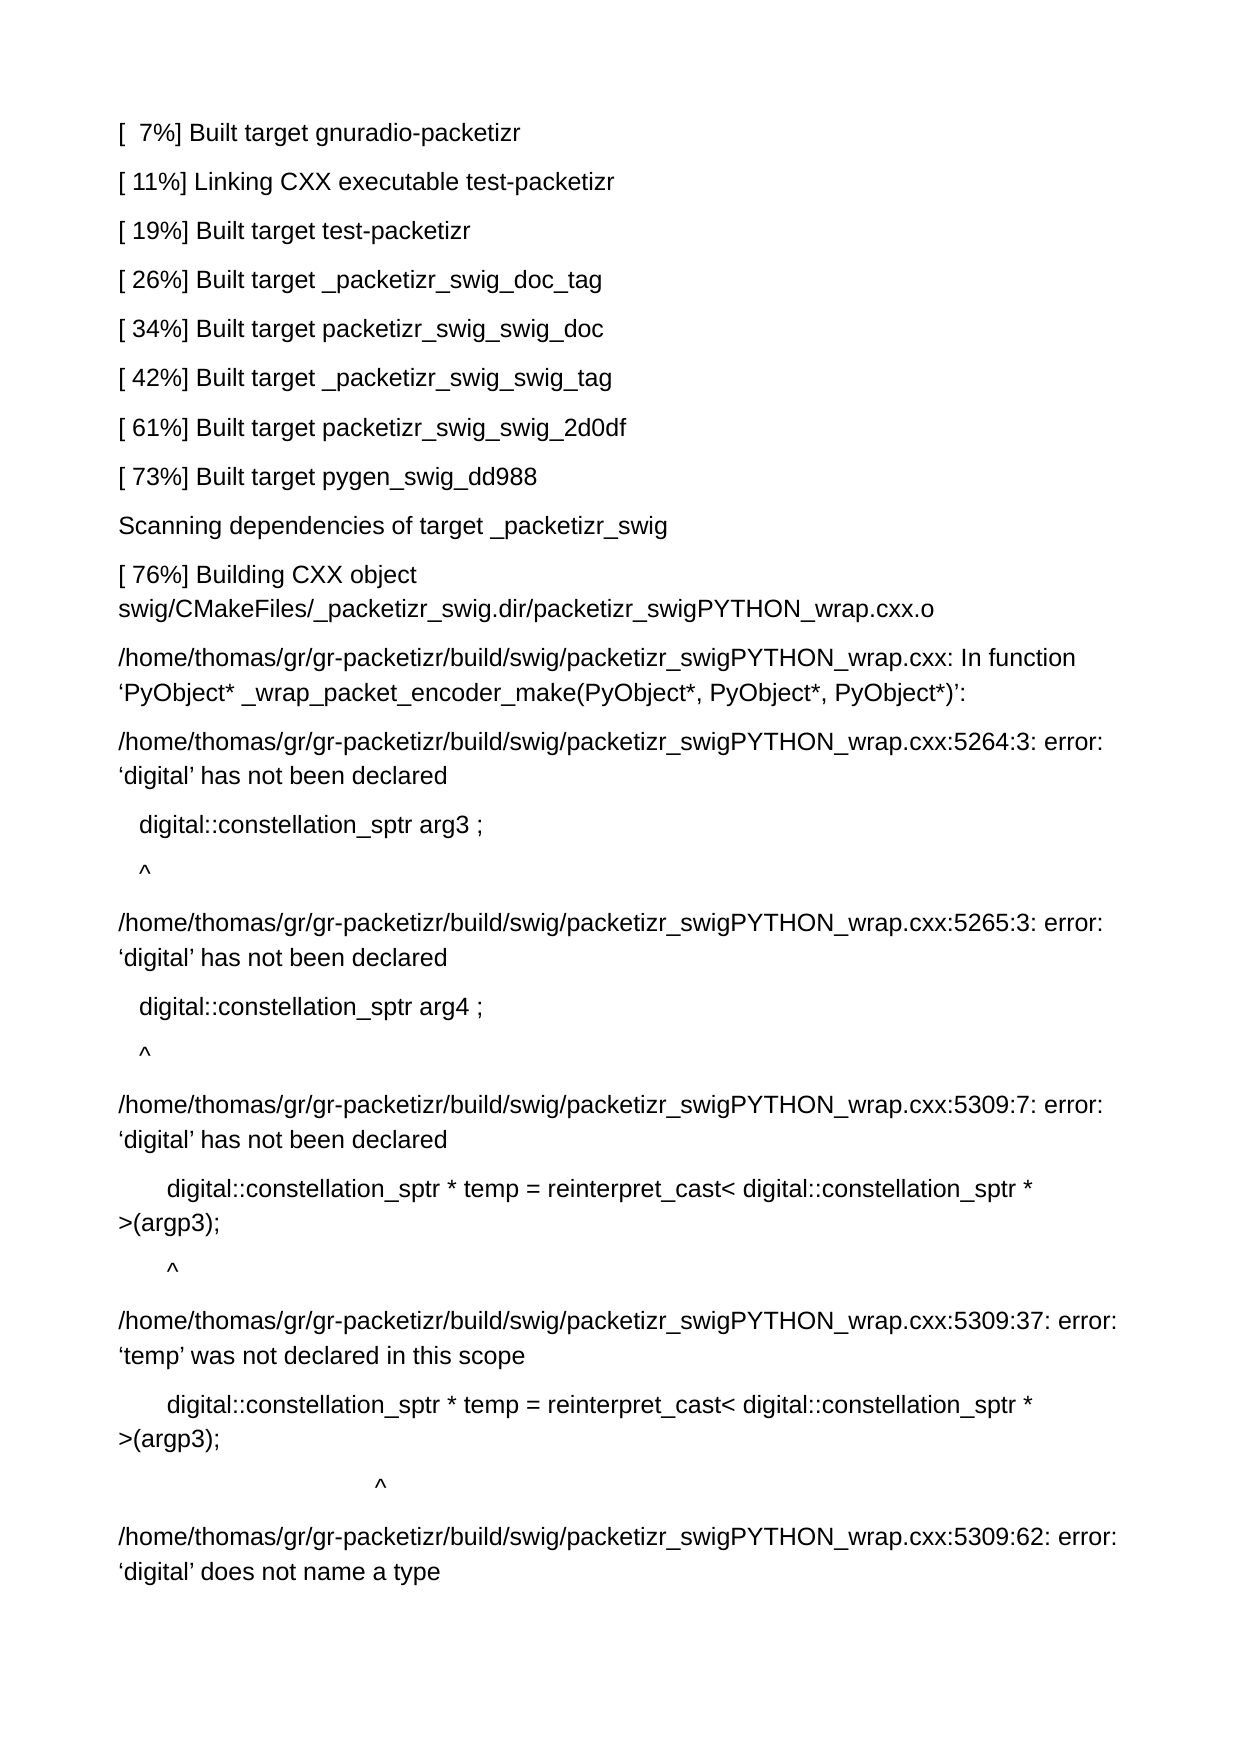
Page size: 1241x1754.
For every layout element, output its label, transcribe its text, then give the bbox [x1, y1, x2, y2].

text digital::constellation_sptr arg3 ; [118, 810, 1122, 839]
text /home/thomas/gr/gr-packetizr/build/swig/packetizr_swigPYTHON_wrap.cxx:5265:3: error: ‘digital’ has not been declared [118, 908, 1122, 972]
text /home/thomas/gr/gr-packetizr/build/swig/packetizr_swigPYTHON_wrap.cxx:5309:37: error: ‘temp’ was not declared in this scope [118, 1306, 1122, 1369]
text /home/thomas/gr/gr-packetizr/build/swig/packetizr_swigPYTHON_wrap.cxx:5309:7: error: ‘digital’ has not been declared [118, 1090, 1122, 1153]
text [ 61%] Built target packetizr_swig_swig_2d0df [118, 412, 1122, 441]
text [ 73%] Built target pygen_swig_dd988 [118, 462, 1122, 490]
text [ 76%] Building CXX object swig/CMakeFiles/_packetizr_swig.dir/packetizr_swigPYTHON_wrap.cxx.o [118, 560, 1122, 623]
text digital::constellation_sptr arg4 ; [118, 992, 1122, 1021]
text ^ [118, 1473, 1122, 1502]
text ^ [118, 1257, 1122, 1286]
text ^ [118, 859, 1122, 888]
text [ 11%] Linking CXX executable test-packetizr [118, 167, 1122, 196]
text [ 34%] Built target packetizr_swig_swig_doc [118, 314, 1122, 343]
text ^ [118, 1041, 1122, 1070]
text [ 42%] Built target _packetizr_swig_swig_tag [118, 363, 1122, 392]
text [ 26%] Built target _packetizr_swig_doc_tag [118, 265, 1122, 294]
text /home/thomas/gr/gr-packetizr/build/swig/packetizr_swigPYTHON_wrap.cxx:5264:3: error: ‘digital’ has not been declared [118, 727, 1122, 790]
text digital::constellation_sptr * temp = reinterpret_cast< digital::constellation_sptr * >(argp3); [118, 1174, 1122, 1237]
text digital::constellation_sptr * temp = reinterpret_cast< digital::constellation_sptr * >(argp3); [118, 1390, 1122, 1453]
text [ 7%] Built target gnuradio-packetizr [118, 118, 1122, 147]
text Scanning dependencies of target _packetizr_swig [118, 511, 1122, 539]
text /home/thomas/gr/gr-packetizr/build/swig/packetizr_swigPYTHON_wrap.cxx:5309:62: error: ‘digital’ does not name a type [118, 1522, 1122, 1586]
text /home/thomas/gr/gr-packetizr/build/swig/packetizr_swigPYTHON_wrap.cxx: In function ‘PyObject* _wrap_packet_encoder_make(PyObject*, PyObject*, PyObject*)’: [118, 643, 1122, 706]
text [ 19%] Built target test-packetizr [118, 216, 1122, 245]
